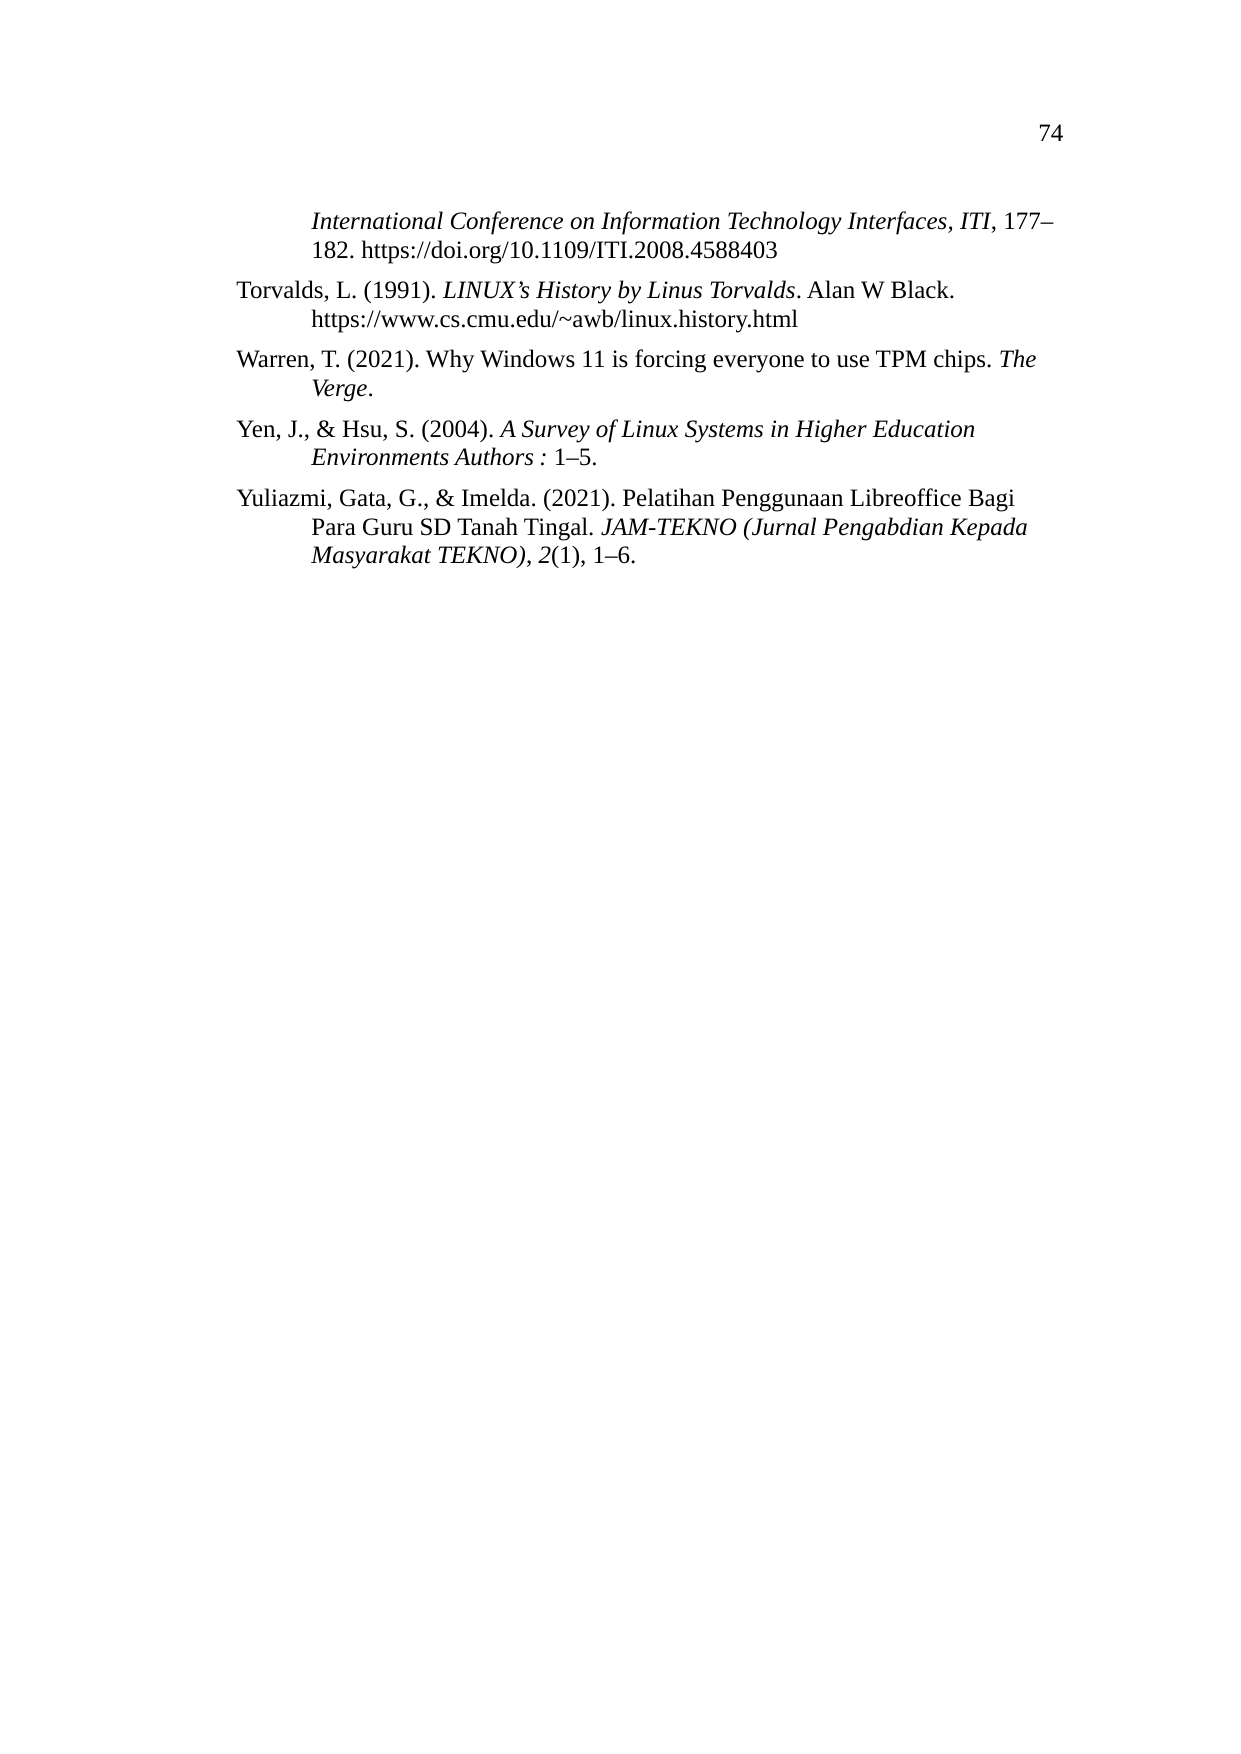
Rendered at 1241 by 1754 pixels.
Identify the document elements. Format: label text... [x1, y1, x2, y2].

text ‌ [236, 719, 1063, 748]
text Warren, T. (2021). Why Windows 11 is forcing everyone to use TPM chips. The Verge. [236, 344, 1063, 402]
text Yuliazmi, Gata, G., & Imelda. (2021). Pelatihan Penggunaan Libreoffice Bagi Para Guru SD Tanah Tingal. JAM-TEKNO (Jurnal Pengabdian Kepada Masyarakat TEKNO), 2(1), 1–6. [236, 483, 1063, 569]
text International Conference on Information Technology Interfaces, ITI, 177–182. https://doi.org/10.1109/ITI.2008.4588403 [236, 206, 1063, 263]
text Torvalds, L. (1991). LINUX’s History by Linus Torvalds. Alan W Black. https://www.cs.cmu.edu/~awb/linux.history.html [236, 275, 1063, 333]
text Yen, J., & Hsu, S. (2004). A Survey of Linux Systems in Higher Education Environments Authors : 1–5. [236, 414, 1063, 471]
